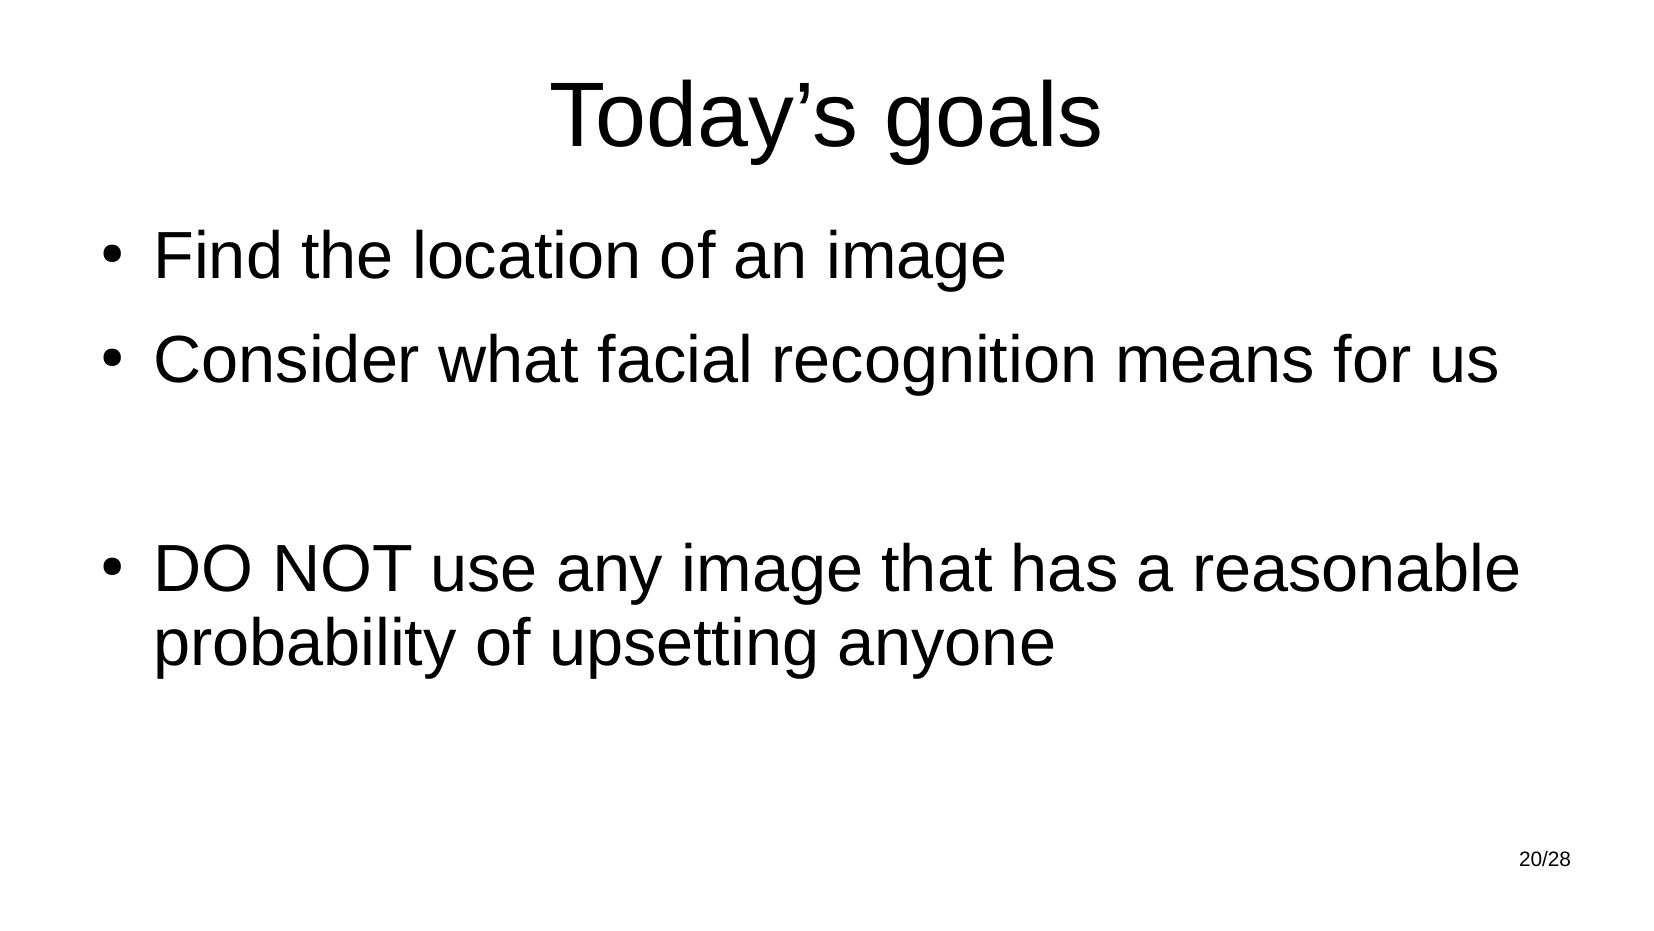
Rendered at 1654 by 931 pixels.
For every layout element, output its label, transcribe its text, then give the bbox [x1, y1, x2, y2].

list Find the location of an image Consider what facial recognition means for us DO NOT use any image that has a reasonable probability of upsetting anyone [82, 217, 1571, 758]
title Today’s goals [82, 37, 1571, 193]
